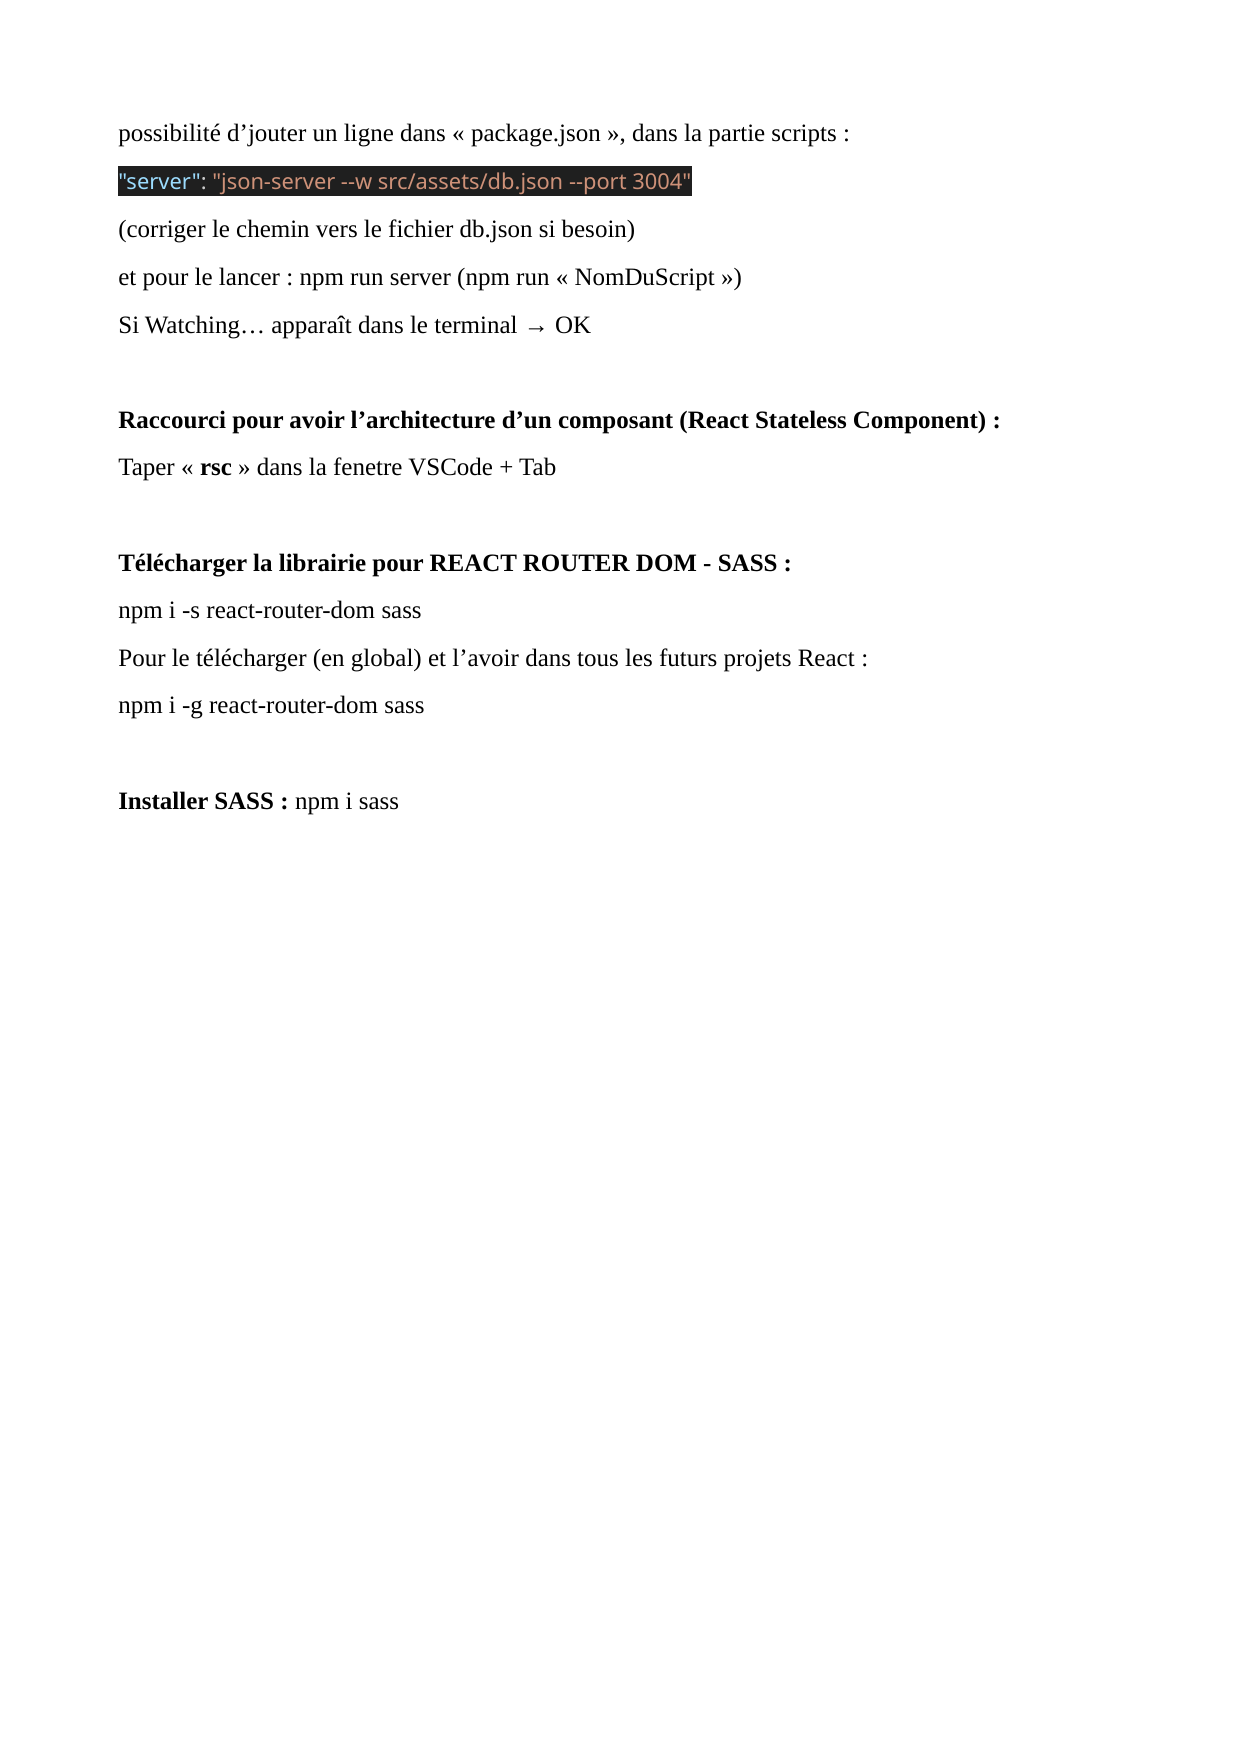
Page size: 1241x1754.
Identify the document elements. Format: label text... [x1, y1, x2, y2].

text Télécharger la librairie pour REACT ROUTER DOM - SASS : [118, 548, 1122, 576]
text (corriger le chemin vers le fichier db.json si besoin) [118, 214, 1122, 243]
text et pour le lancer : npm run server (npm run « NomDuScript ») [118, 262, 1122, 291]
text Si Watching… apparaît dans le terminal → OK [118, 310, 1122, 338]
text npm i -s react-router-dom sass [118, 595, 1122, 624]
text "server": "json-server --w src/assets/db.json --port 3004" [118, 166, 1122, 196]
text npm i -g react-router-dom sass [118, 691, 1122, 719]
text Pour le télécharger (en global) et l’avoir dans tous les futurs projets React : [118, 643, 1122, 672]
text possibilité d’jouter un ligne dans « package.json », dans la partie scripts : [118, 118, 1122, 147]
text Installer SASS : npm i sass [118, 786, 1122, 814]
text Raccourci pour avoir l’architecture d’un composant (React Stateless Component) : [118, 405, 1122, 434]
text Taper « rsc » dans la fenetre VSCode + Tab [118, 452, 1122, 481]
